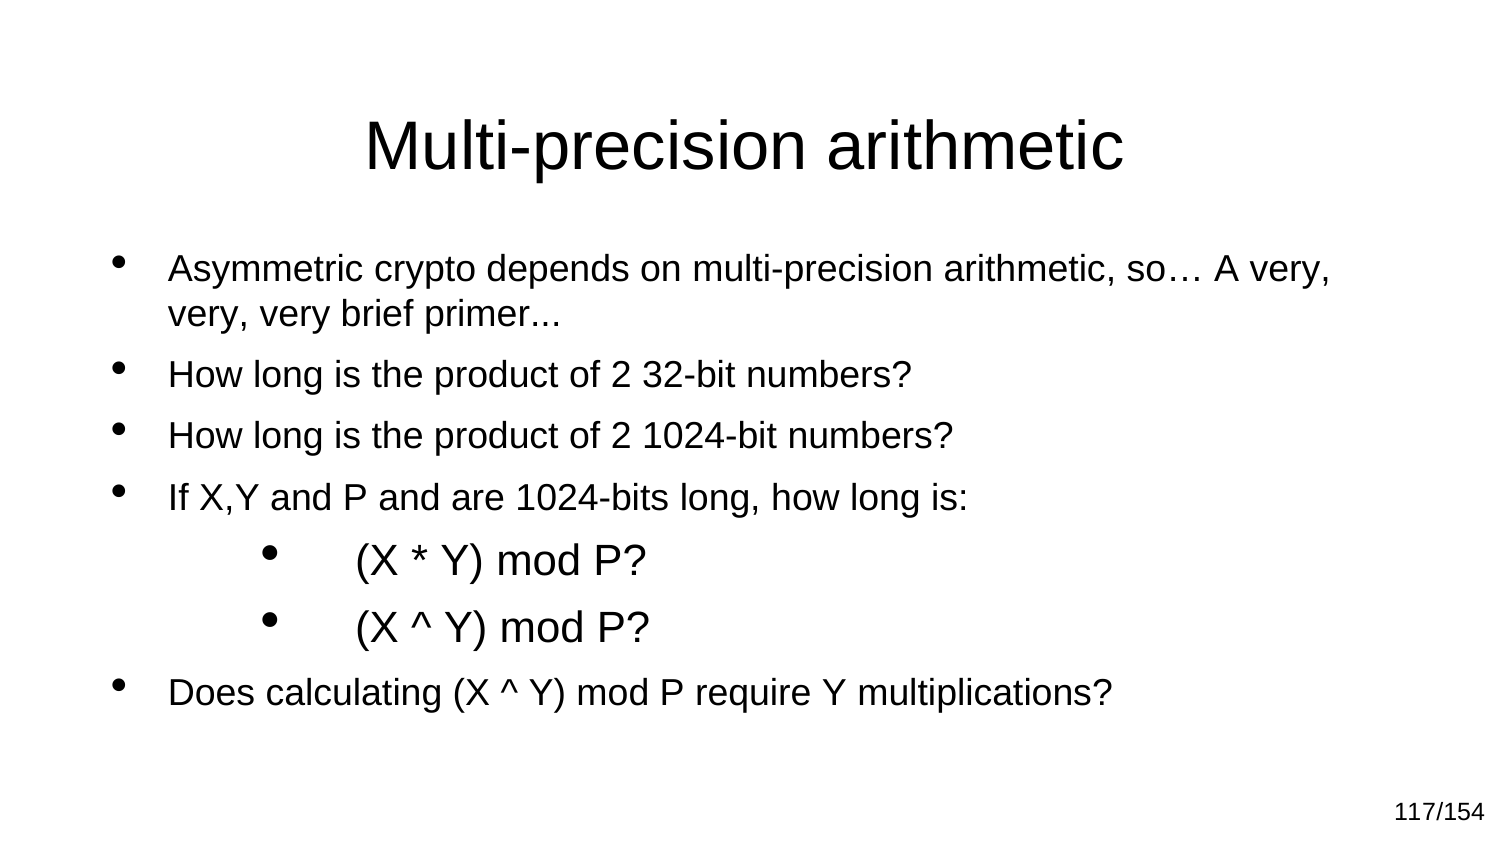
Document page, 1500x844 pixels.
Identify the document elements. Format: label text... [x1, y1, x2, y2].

list Asymmetric crypto depends on multi-precision arithmetic, so… A very, very, very brief primer... How long is the product of 2 32-bit numbers? How long is the product of 2 1024-bit numbers? If X,Y and P and are 1024-bits long, how long is: (X * Y) mod P? (X ^ Y) mod P? Does calculating (X ^ Y) mod P require Y multiplications? [112, 243, 1378, 743]
title Multi-precision arithmetic [112, 74, 1378, 209]
